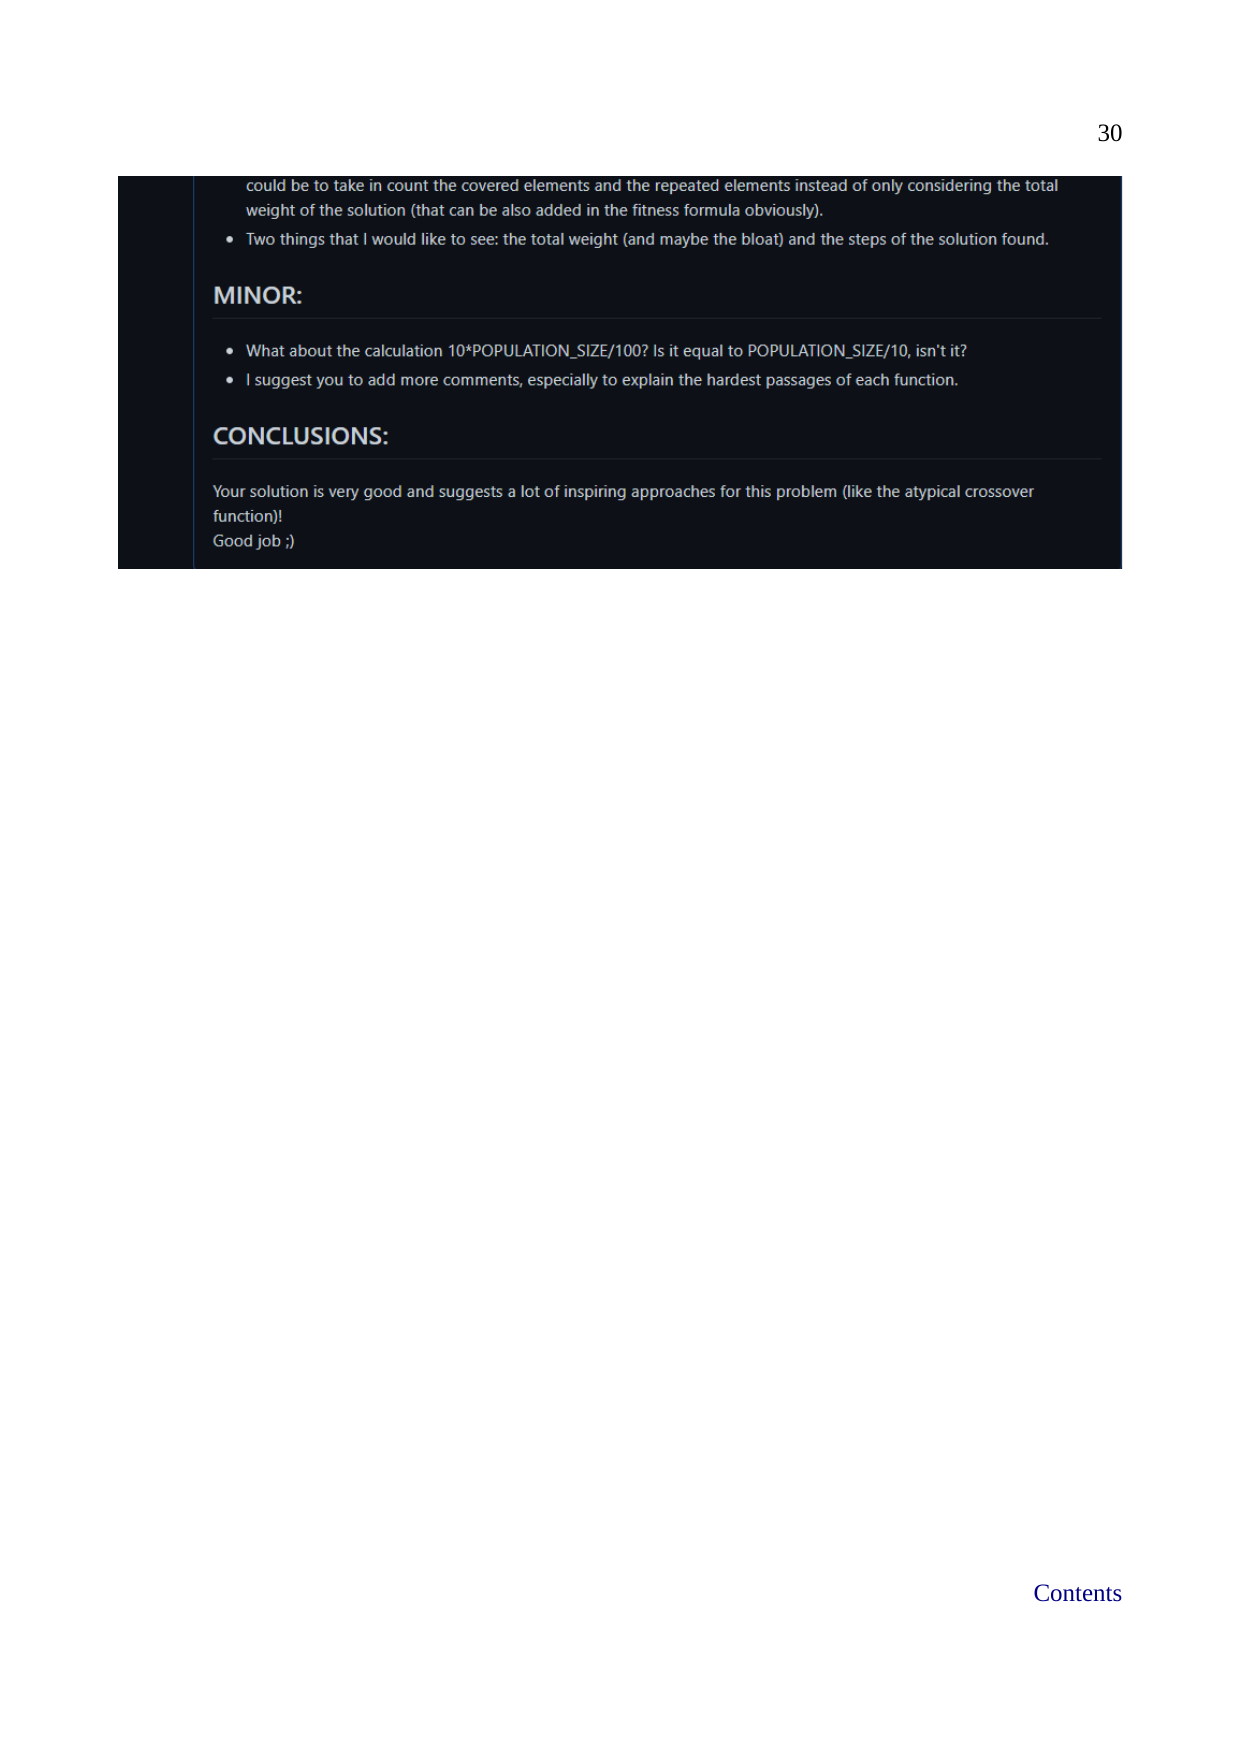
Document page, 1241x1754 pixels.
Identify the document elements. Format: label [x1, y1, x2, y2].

picture [118, 176, 1123, 569]
